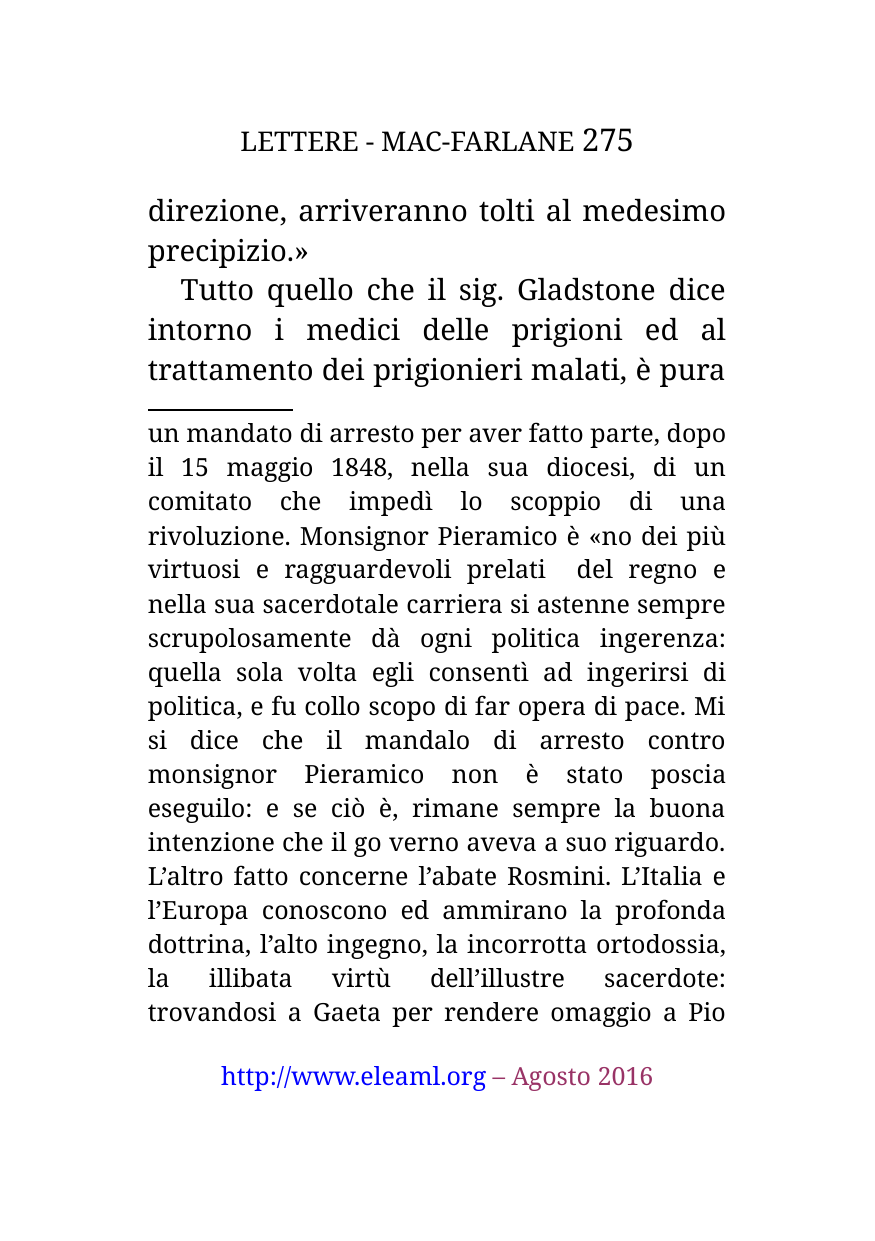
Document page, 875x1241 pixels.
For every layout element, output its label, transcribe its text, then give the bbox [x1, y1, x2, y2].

text Tutto quello che il sig. Gladstone dice intorno i medici delle prigioni ed al trattamento dei prigionieri malati, è pura [148, 269, 726, 389]
text un mandato di arresto per aver fatto parte, dopo il 15 maggio 1848, nella sua diocesi, di un comitato che impedì lo scoppio di una rivoluzione. Monsignor Pieramico è «no dei più virtuosi e ragguardevoli prelati del regno e nella sua sacerdotale carriera si astenne sempre scrupolosamente dà ogni politica ingerenza: quella sola volta egli consentì ad ingerirsi di politica, e fu collo scopo di far opera di pace. Mi si dice che il mandalo di arresto contro monsignor Pieramico non è stato poscia eseguilo: e se ciò è, rimane sempre la buona intenzione che il go verno aveva a suo riguardo. L’altro fatto concerne l’abate Rosmini. L’Italia e l’Europa conoscono ed ammirano la profonda dottrina, l’alto ingegno, la incorrotta ortodossia, la illibata virtù dell’illustre sacerdote: trovandosi a Gaeta per rendere omaggio a Pio [148, 416, 726, 1029]
text direzione, arriveranno tolti al medesimo precipizio.» [148, 190, 726, 269]
